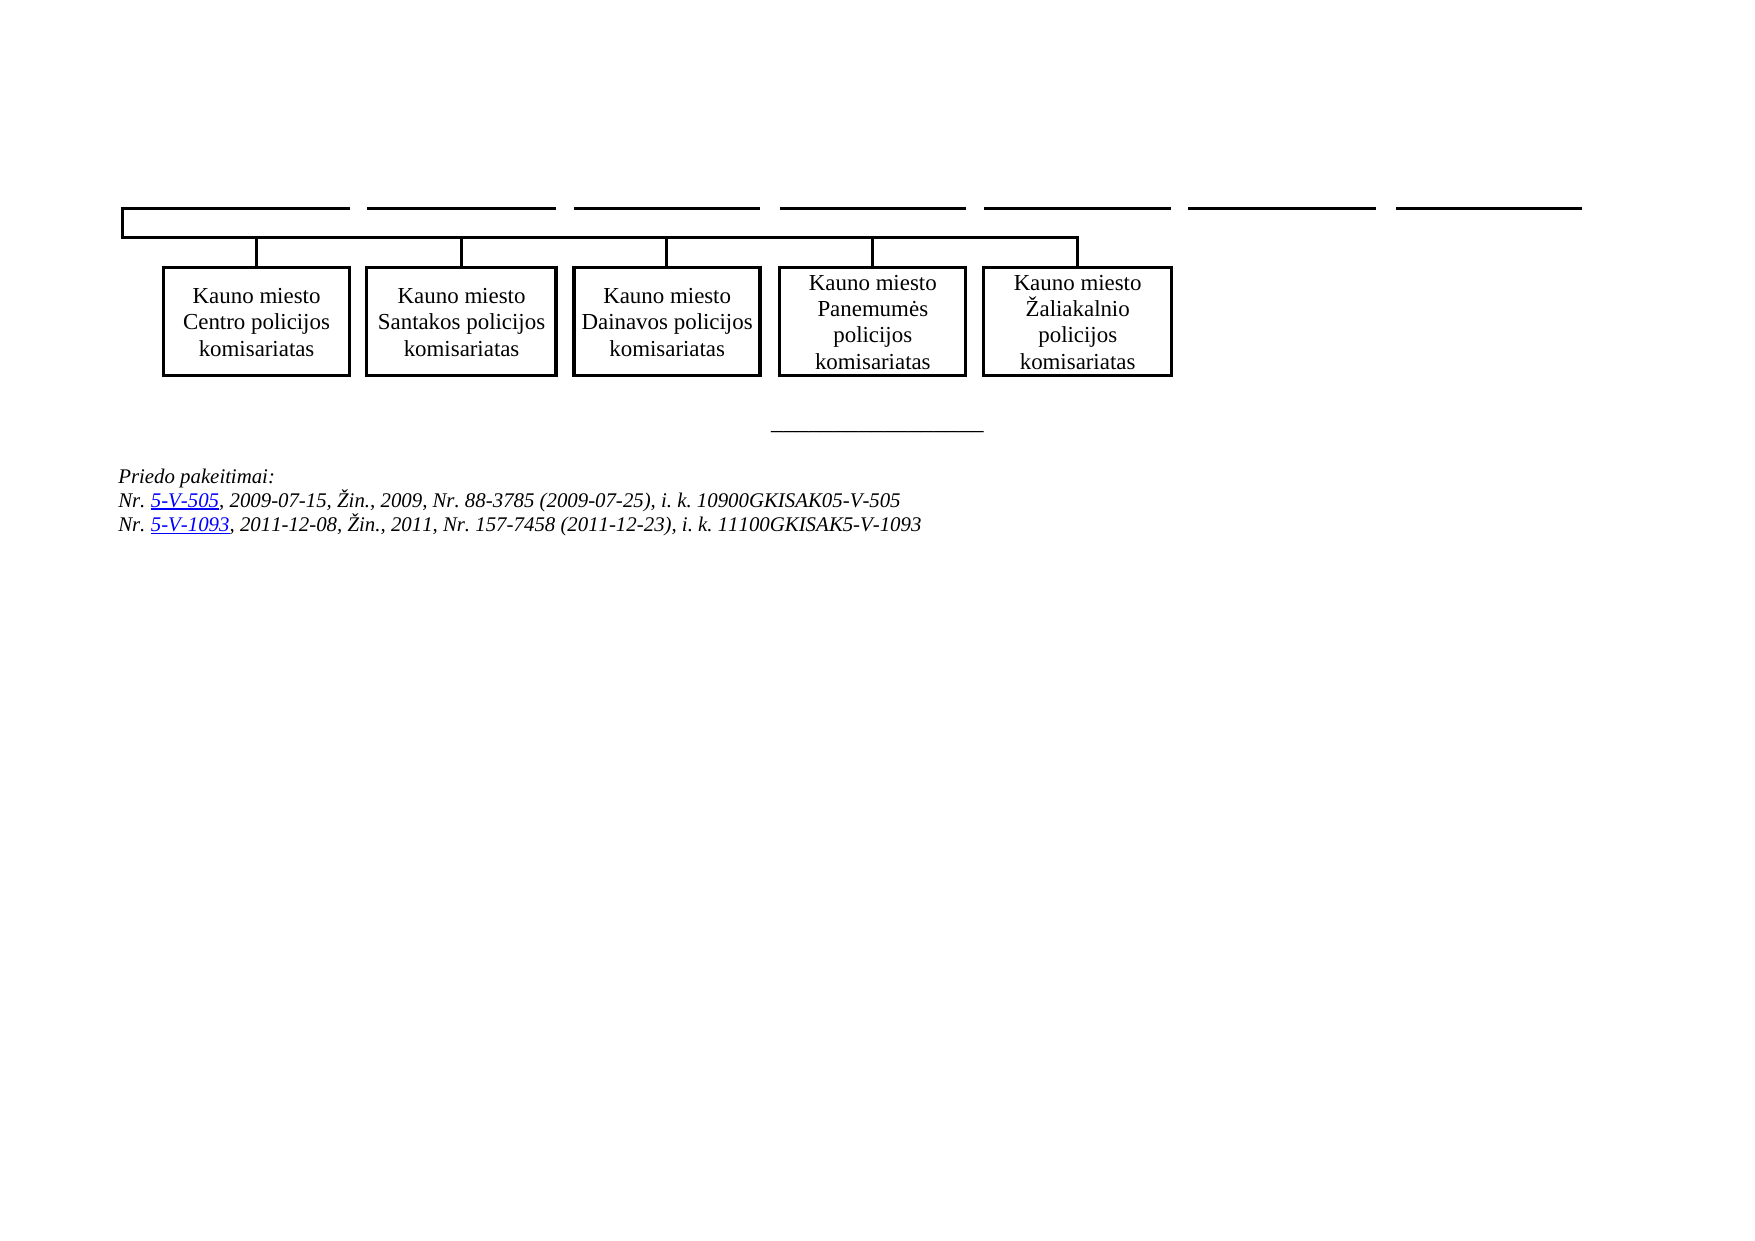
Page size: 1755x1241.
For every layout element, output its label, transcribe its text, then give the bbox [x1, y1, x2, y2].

table_cell Kauno miesto Dainavos policijos komisariatas [576, 269, 758, 374]
table_cell [1079, 236, 1171, 266]
table_cell [163, 210, 350, 236]
table_cell [966, 207, 984, 236]
table_cell [558, 266, 572, 374]
table_cell [1376, 266, 1396, 374]
table_cell Kauno miesto Žaliakalnio policijos komisariatas [985, 269, 1170, 374]
table_cell [1282, 236, 1376, 266]
table_cell [1376, 207, 1396, 236]
table_cell Kauno miesto Santakos policijos komisariatas [368, 269, 554, 374]
table_cell [780, 239, 871, 266]
text _________________ [118, 406, 1636, 435]
table_cell [760, 239, 779, 266]
table_cell [350, 239, 367, 266]
table_cell [574, 210, 760, 236]
table_cell [984, 210, 1171, 236]
table_cell [367, 210, 556, 236]
table_cell [122, 239, 163, 266]
table_cell [556, 239, 574, 266]
table_cell [1396, 266, 1582, 374]
table_cell [1173, 266, 1188, 374]
table_cell [874, 239, 966, 266]
text Priedo pakeitimai: [118, 463, 1636, 488]
table_cell Kauno miesto Panemumės policijos komisariatas [781, 269, 964, 374]
table_cell [1582, 266, 1639, 374]
table_cell [351, 266, 365, 374]
table_cell [1396, 210, 1582, 236]
table_cell [367, 239, 460, 266]
table_cell [668, 239, 760, 266]
table_cell [1188, 236, 1282, 266]
table_cell [163, 239, 255, 266]
table_cell [780, 210, 966, 236]
table_cell [966, 239, 984, 266]
table_cell [122, 266, 162, 374]
table_cell [967, 266, 982, 374]
table_cell [350, 207, 367, 236]
table_cell [984, 239, 1076, 266]
table_cell [762, 266, 778, 374]
table_cell [1188, 266, 1376, 374]
table_cell [1376, 236, 1396, 266]
text Nr. 5-V-1093, 2011-12-08, Žin., 2011, Nr. 157-7458 (2011-12-23), i. k. 11100GKISAK5-V-1093 [118, 512, 1636, 536]
table_cell [463, 239, 556, 266]
table_cell [1171, 236, 1188, 266]
table_cell [1188, 210, 1376, 236]
table_cell Kauno miesto Centro policijos komisariatas [165, 269, 348, 374]
table_cell [1171, 207, 1188, 236]
table_cell [124, 210, 163, 236]
text Nr. 5-V-505, 2009-07-15, Žin., 2009, Nr. 88-3785 (2009-07-25), i. k. 10900GKISAK05-V-505 [118, 488, 1636, 512]
table_cell [258, 239, 350, 266]
table_cell [1396, 236, 1582, 266]
table_cell [1582, 207, 1639, 236]
table_cell [574, 239, 665, 266]
table_cell [556, 207, 574, 236]
table_cell [760, 207, 779, 236]
table_cell [1582, 236, 1639, 266]
